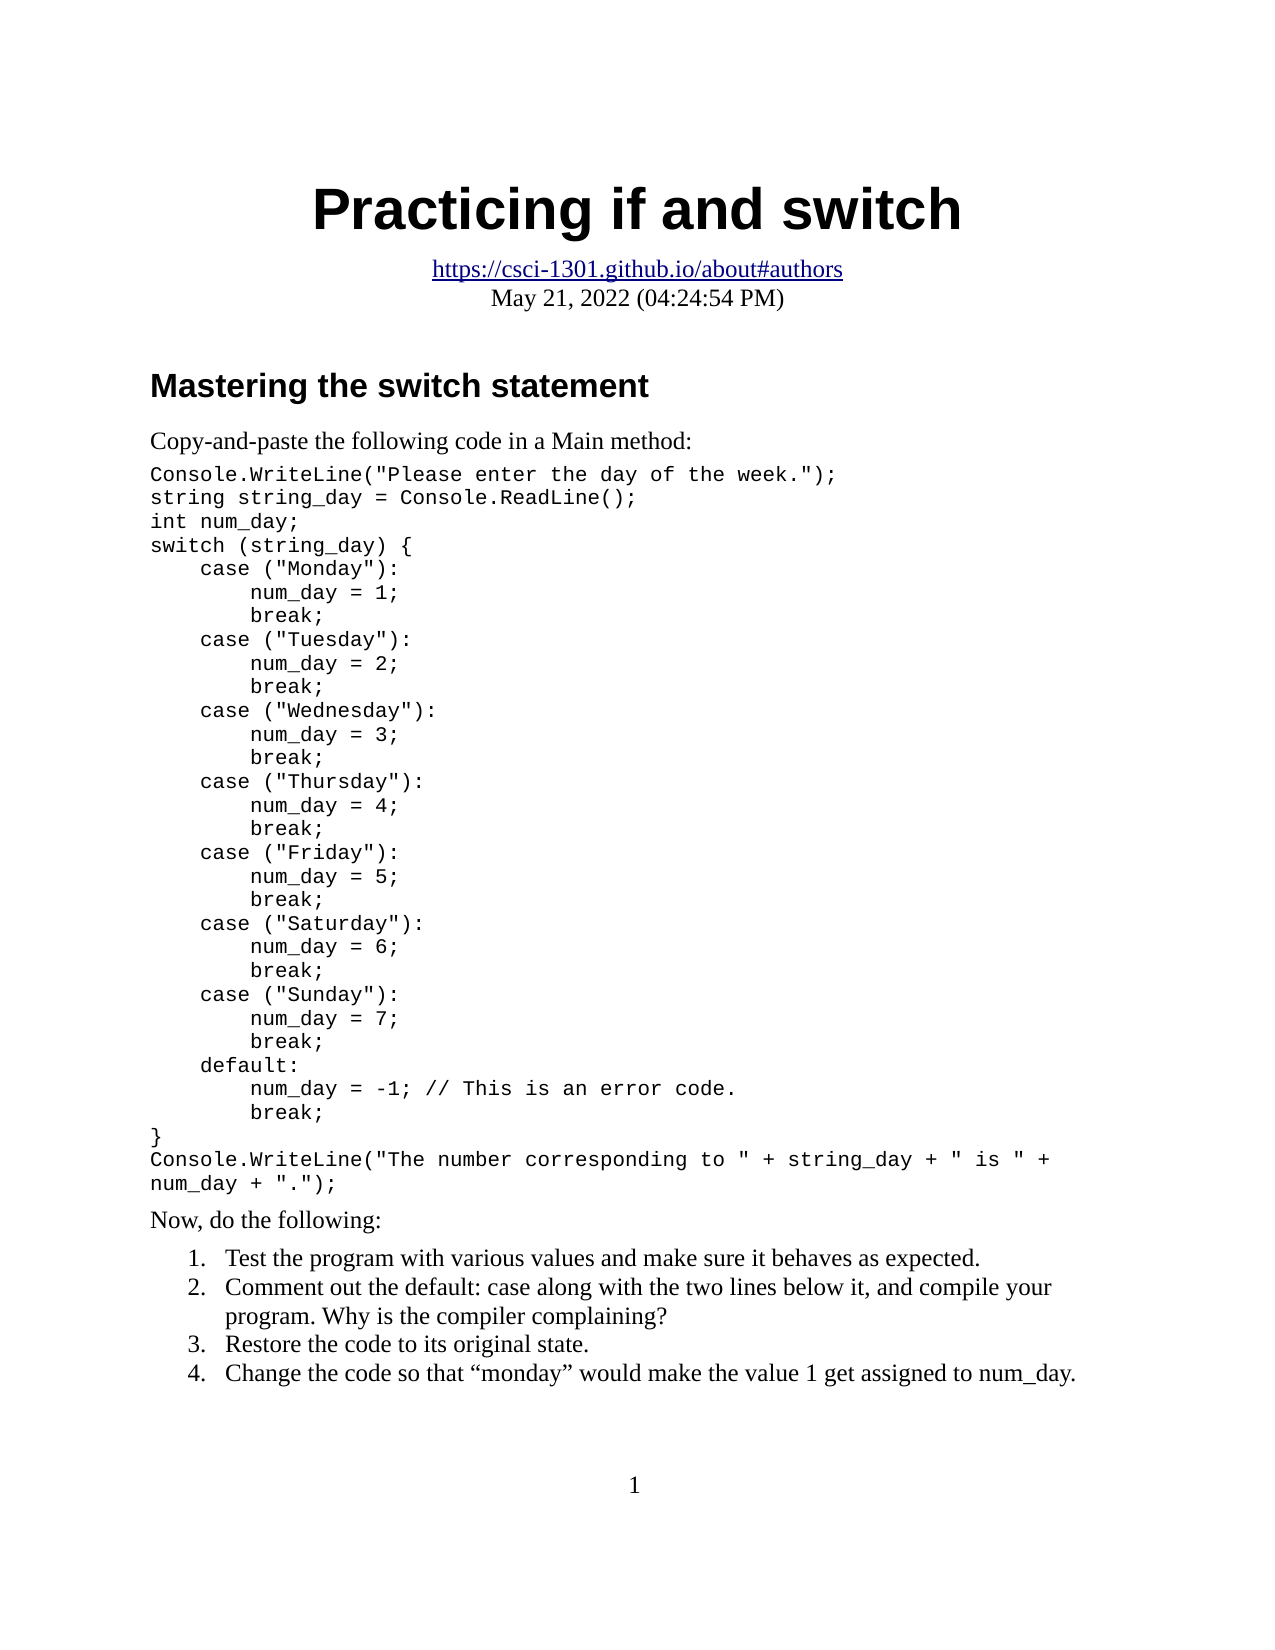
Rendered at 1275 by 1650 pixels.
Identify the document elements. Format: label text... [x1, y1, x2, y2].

text break; [150, 818, 1125, 842]
text string string_day = Console.ReadLine(); [150, 487, 1125, 511]
text break; [150, 960, 1125, 984]
text num_day = 5; [150, 866, 1125, 889]
text num_day = 3; [150, 724, 1125, 747]
list Restore the code to its original state. [187, 1329, 1125, 1358]
text num_day = 6; [150, 937, 1125, 960]
list Change the code so that “monday” would make the value 1 get assigned to num_day. [187, 1358, 1125, 1387]
text case ("Wednesday"): [150, 700, 1125, 724]
text int num_day; [150, 511, 1125, 534]
subtitle Mastering the switch statement [150, 366, 1125, 404]
text May 21, 2022 (04:24:54 PM) [150, 283, 1125, 312]
list Test the program with various values and make sure it behaves as expected. [187, 1243, 1125, 1272]
text } [150, 1126, 1125, 1149]
text case ("Saturday"): [150, 913, 1125, 937]
text case ("Friday"): [150, 842, 1125, 866]
text num_day = 2; [150, 653, 1125, 676]
text num_day = 4; [150, 795, 1125, 818]
text num_day = 7; [150, 1007, 1125, 1031]
text Console.WriteLine("Please enter the day of the week."); [150, 464, 1125, 487]
text case ("Sunday"): [150, 984, 1125, 1007]
text Copy-and-paste the following code in a Main method: [150, 426, 1125, 455]
list Comment out the default: case along with the two lines below it, and compile your program. Why is the compiler complaining? [187, 1272, 1125, 1329]
text break; [150, 606, 1125, 629]
text default: [150, 1055, 1125, 1078]
text https://csci-1301.github.io/about#authors [150, 254, 1125, 283]
text Now, do the following: [150, 1206, 1125, 1234]
text case ("Tuesday"): [150, 629, 1125, 653]
title Practicing if and switch [150, 175, 1125, 242]
text break; [150, 1031, 1125, 1055]
text num_day = -1; // This is an error code. [150, 1078, 1125, 1102]
text break; [150, 676, 1125, 700]
text break; [150, 747, 1125, 771]
text case ("Thursday"): [150, 771, 1125, 795]
text Console.WriteLine("The number corresponding to " + string_day + " is " + num_day + "."); [150, 1149, 1125, 1197]
text break; [150, 1102, 1125, 1126]
text switch (string_day) { [150, 534, 1125, 558]
text case ("Monday"): [150, 558, 1125, 582]
text break; [150, 889, 1125, 913]
text num_day = 1; [150, 582, 1125, 606]
